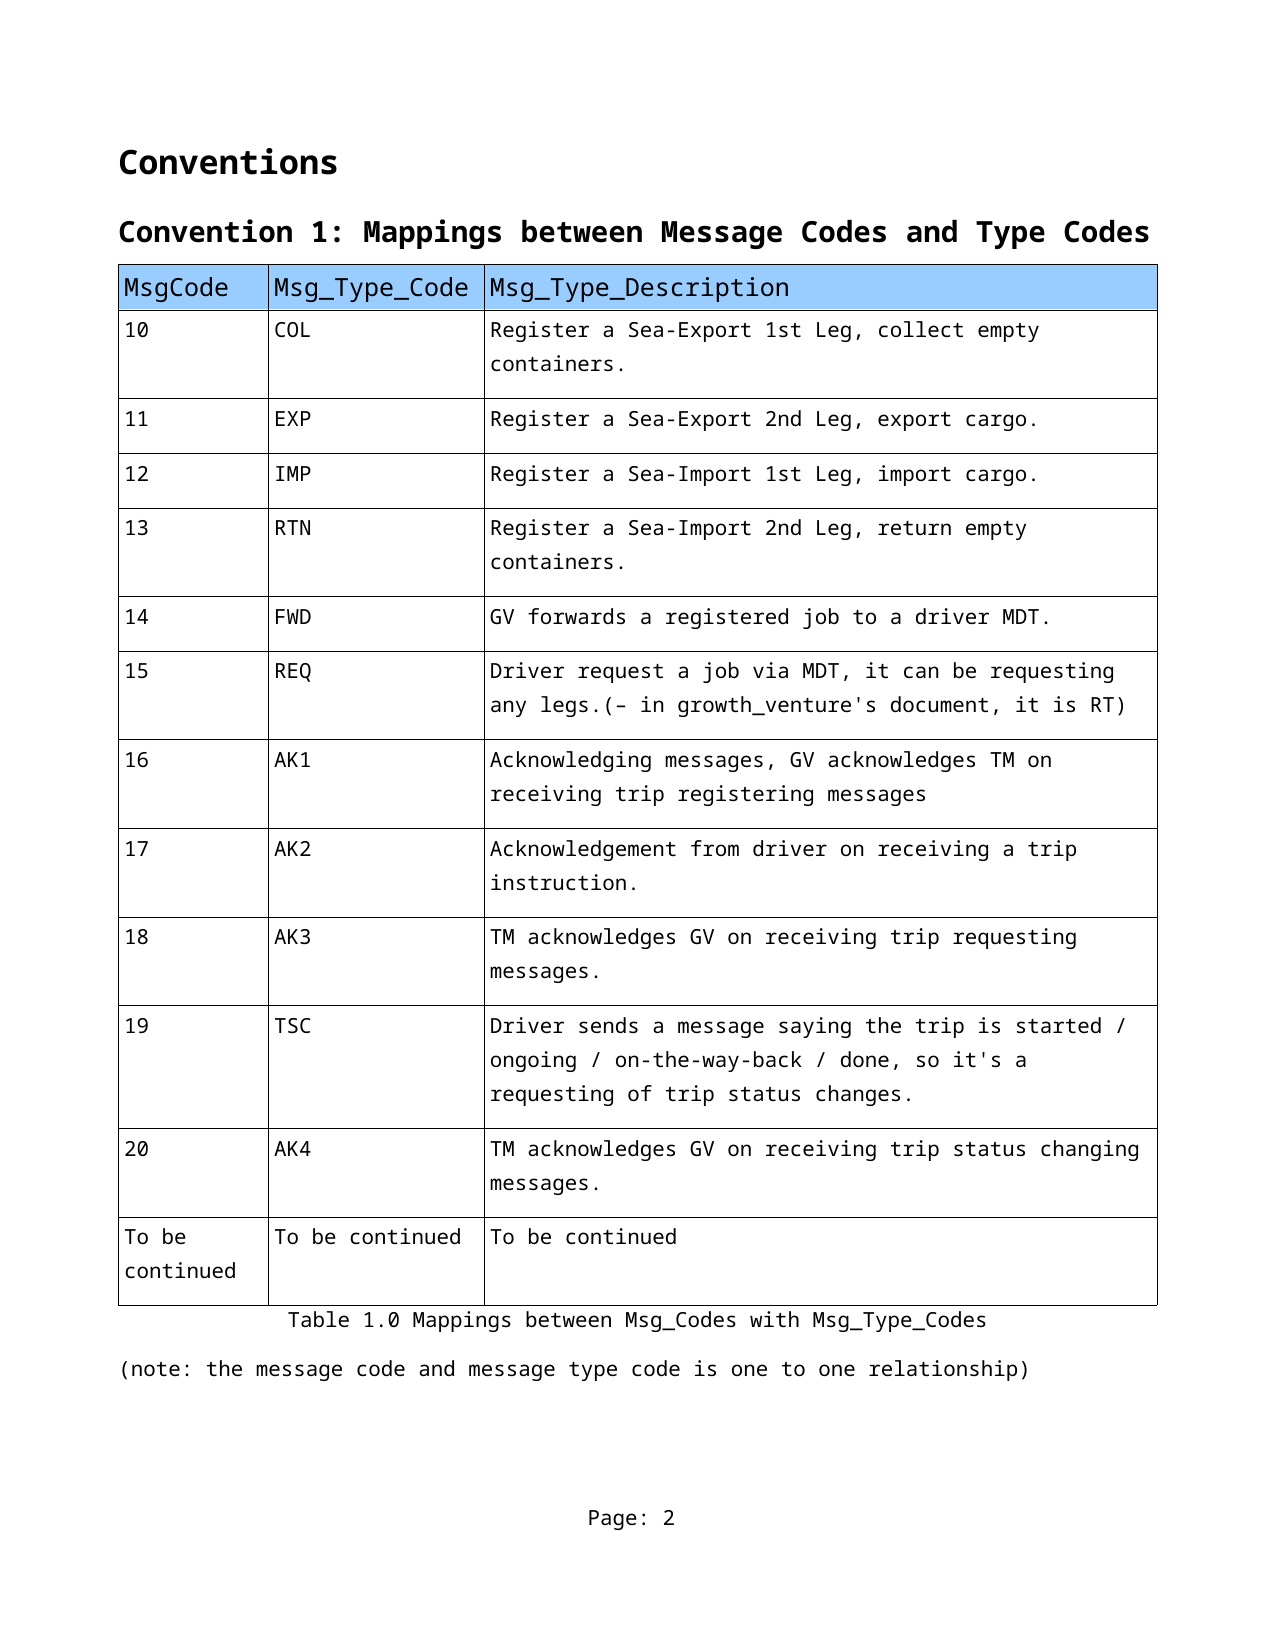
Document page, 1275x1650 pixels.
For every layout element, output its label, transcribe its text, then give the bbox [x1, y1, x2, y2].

table_cell Register a Sea-Export 1st Leg, collect empty containers. [485, 311, 1157, 398]
text (note: the message code and message type code is one to one relationship) [118, 1354, 1157, 1382]
table_cell IMP [269, 454, 484, 507]
table_cell AK4 [269, 1129, 484, 1217]
table_cell TM acknowledges GV on receiving trip status changing messages. [485, 1129, 1157, 1217]
table_cell AK3 [269, 918, 484, 1005]
table_cell 17 [119, 829, 268, 917]
subtitle Conventions [118, 139, 1157, 185]
table_cell Driver request a job via MDT, it can be requesting any legs.(– in growth_venture's document, it is RT) [485, 652, 1157, 739]
table_cell Acknowledging messages, GV acknowledges TM on receiving trip registering messages [485, 740, 1157, 828]
table_cell Register a Sea-Import 1st Leg, import cargo. [485, 454, 1157, 507]
table_header Msg_Type_Description [485, 265, 1157, 309]
table_cell 14 [119, 597, 268, 651]
table_cell AK2 [269, 829, 484, 917]
table_cell Acknowledgement from driver on receiving a trip instruction. [485, 829, 1157, 917]
table_cell 15 [119, 652, 268, 739]
table_cell 11 [119, 399, 268, 453]
table_cell TM acknowledges GV on receiving trip requesting messages. [485, 918, 1157, 1005]
table_header Msg_Type_Code [269, 265, 484, 309]
table_cell 12 [119, 454, 268, 507]
table_cell To be continued [119, 1218, 268, 1305]
table_cell TSC [269, 1006, 484, 1128]
table_cell 19 [119, 1006, 268, 1128]
table_cell Register a Sea-Import 2nd Leg, return empty containers. [485, 509, 1157, 596]
table_cell REQ [269, 652, 484, 739]
table_cell GV forwards a registered job to a driver MDT. [485, 597, 1157, 651]
table_cell To be continued [485, 1218, 1157, 1305]
subtitle Convention 1: Mappings between Message Codes and Type Codes [118, 212, 1157, 251]
table_cell EXP [269, 399, 484, 453]
table_cell 20 [119, 1129, 268, 1217]
table_cell COL [269, 311, 484, 398]
text Table 1.0 Mappings between Msg_Codes with Msg_Type_Codes [118, 1306, 1157, 1334]
table_cell 16 [119, 740, 268, 828]
table_cell AK1 [269, 740, 484, 828]
table_cell RTN [269, 509, 484, 596]
table_cell 10 [119, 311, 268, 398]
table_cell Driver sends a message saying the trip is started / ongoing / on-the-way-back / done, so it's a requesting of trip status changes. [485, 1006, 1157, 1128]
table_cell Register a Sea-Export 2nd Leg, export cargo. [485, 399, 1157, 453]
table_cell To be continued [269, 1218, 484, 1305]
table_header MsgCode [119, 265, 268, 309]
table_cell 18 [119, 918, 268, 1005]
table_cell FWD [269, 597, 484, 651]
table_cell 13 [119, 509, 268, 596]
